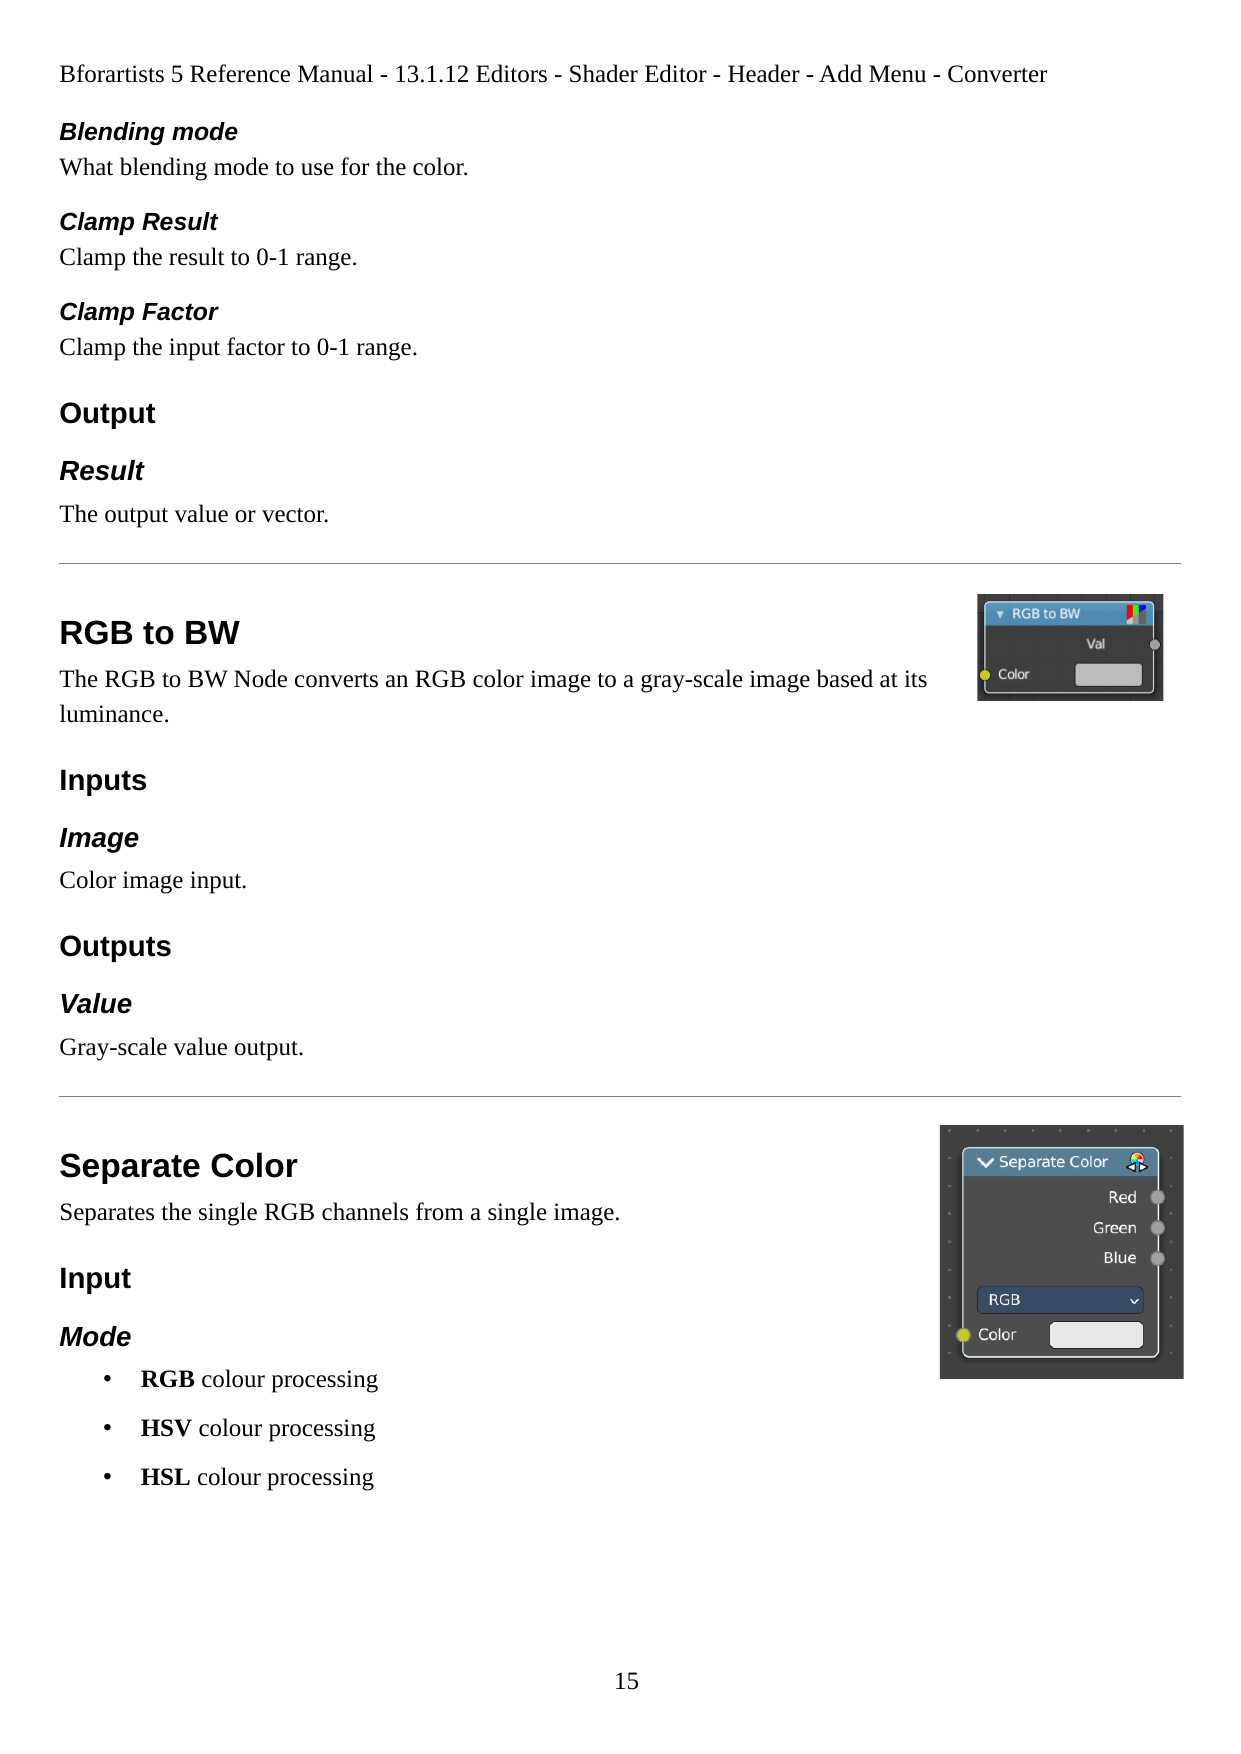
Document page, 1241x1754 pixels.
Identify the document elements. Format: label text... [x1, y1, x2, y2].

text Clamp the input factor to 0-1 range. [59, 332, 1181, 361]
text Separates the single RGB channels from a single image. [59, 1197, 939, 1226]
text Gray-scale value output. [59, 1032, 1181, 1061]
subtitle Mode [59, 1320, 939, 1352]
subtitle [1164, 613, 1181, 652]
subtitle Value [59, 988, 1181, 1020]
subtitle Blending mode [59, 117, 1181, 146]
list RGB colour processing [103, 1364, 1181, 1393]
list HSV colour processing [103, 1413, 1181, 1442]
subtitle Input [59, 1261, 939, 1295]
subtitle Separate Color [59, 1146, 939, 1185]
subtitle Outputs [59, 929, 1181, 963]
subtitle Image [59, 821, 1181, 853]
text Color image input. [59, 866, 1181, 894]
picture [939, 1125, 1184, 1379]
list HSL colour processing [103, 1462, 1181, 1491]
subtitle Result [59, 455, 1181, 487]
text The RGB to BW Node converts an RGB color image to a gray-scale image based at its luminance. [59, 664, 1181, 727]
subtitle RGB to BW [59, 613, 977, 652]
subtitle Clamp Result [59, 207, 1181, 236]
subtitle Output [59, 396, 1181, 430]
text The output value or vector. [59, 499, 1181, 528]
picture [977, 594, 1164, 701]
subtitle Clamp Factor [59, 297, 1181, 326]
text Clamp the result to 0-1 range. [59, 242, 1181, 271]
subtitle Inputs [59, 762, 1181, 796]
text What blending mode to use for the color. [59, 152, 1181, 181]
